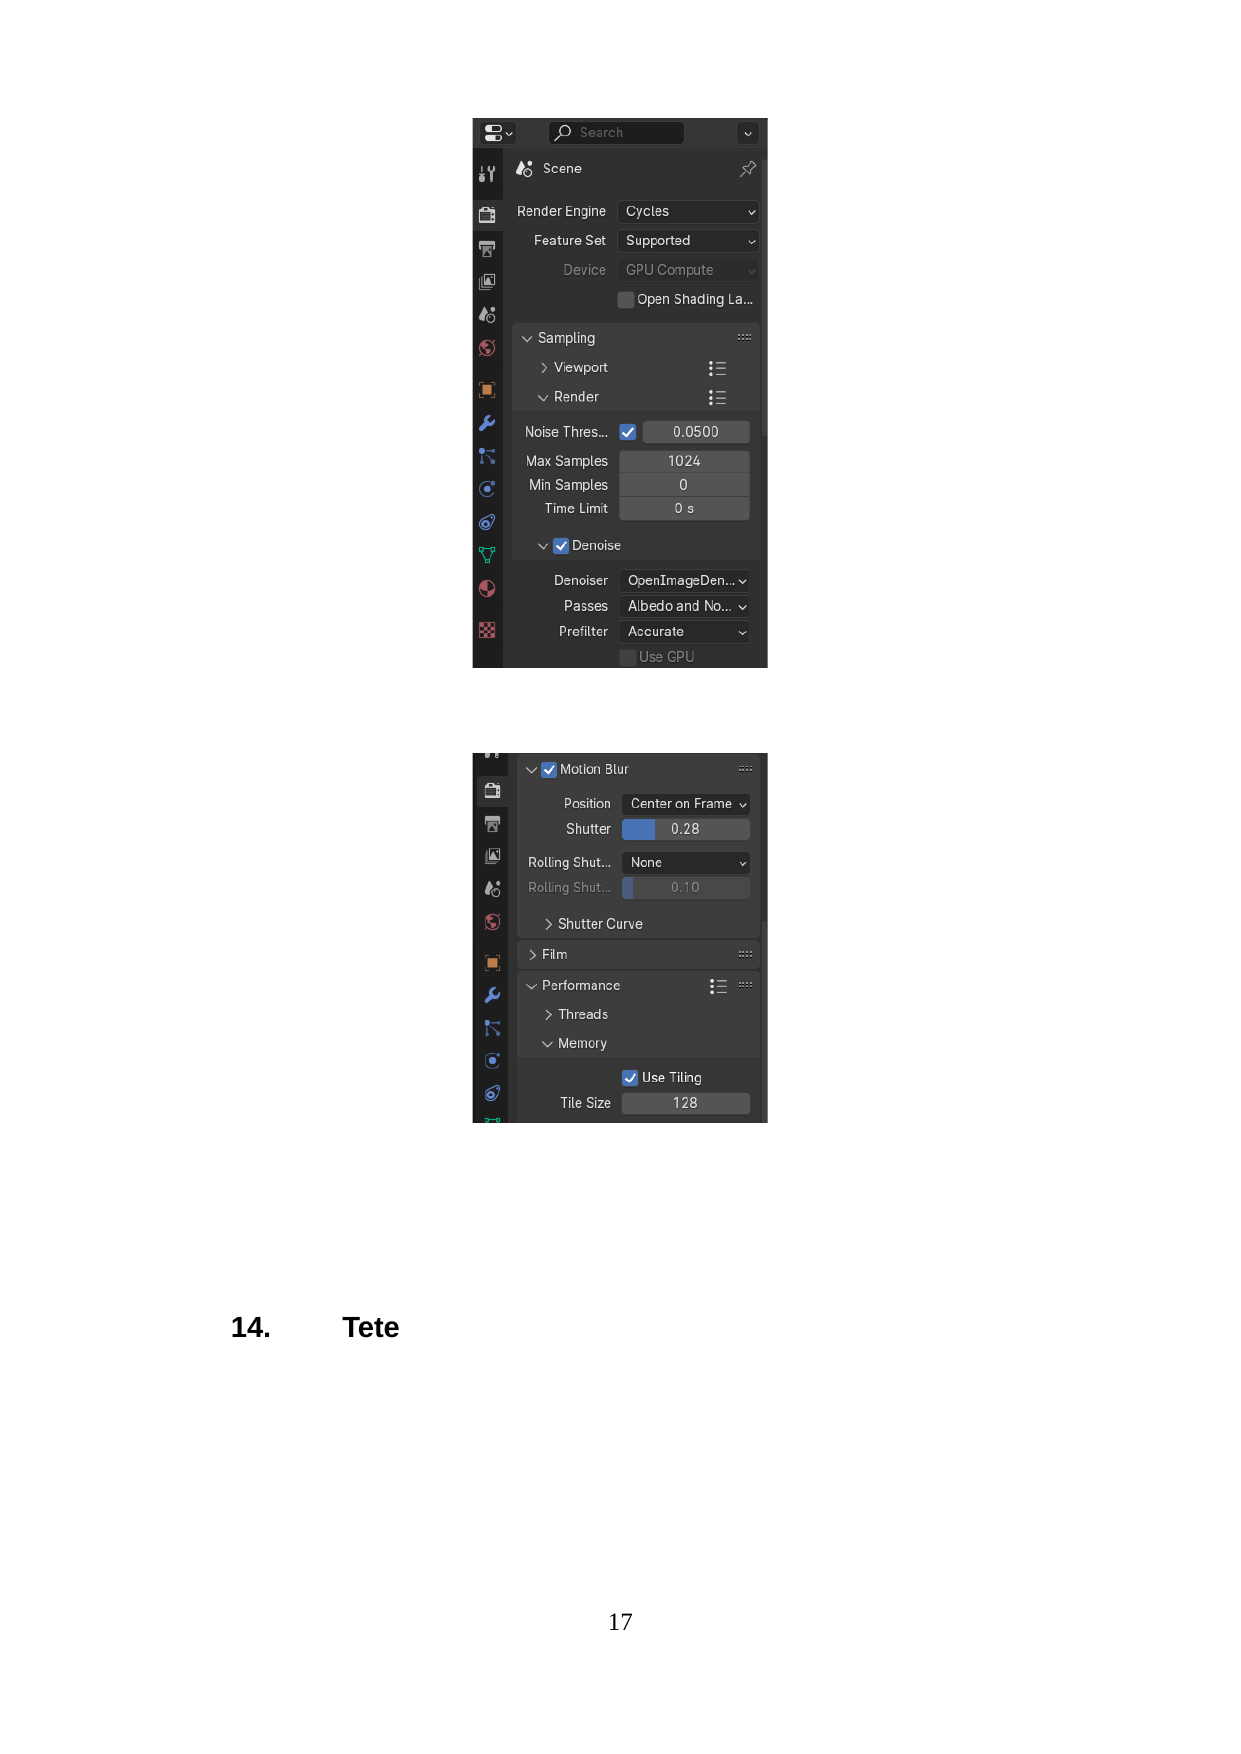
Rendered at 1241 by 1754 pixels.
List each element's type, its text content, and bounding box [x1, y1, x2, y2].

subtitle Tete [231, 1310, 1122, 1343]
picture [472, 753, 768, 1123]
picture [472, 118, 768, 668]
